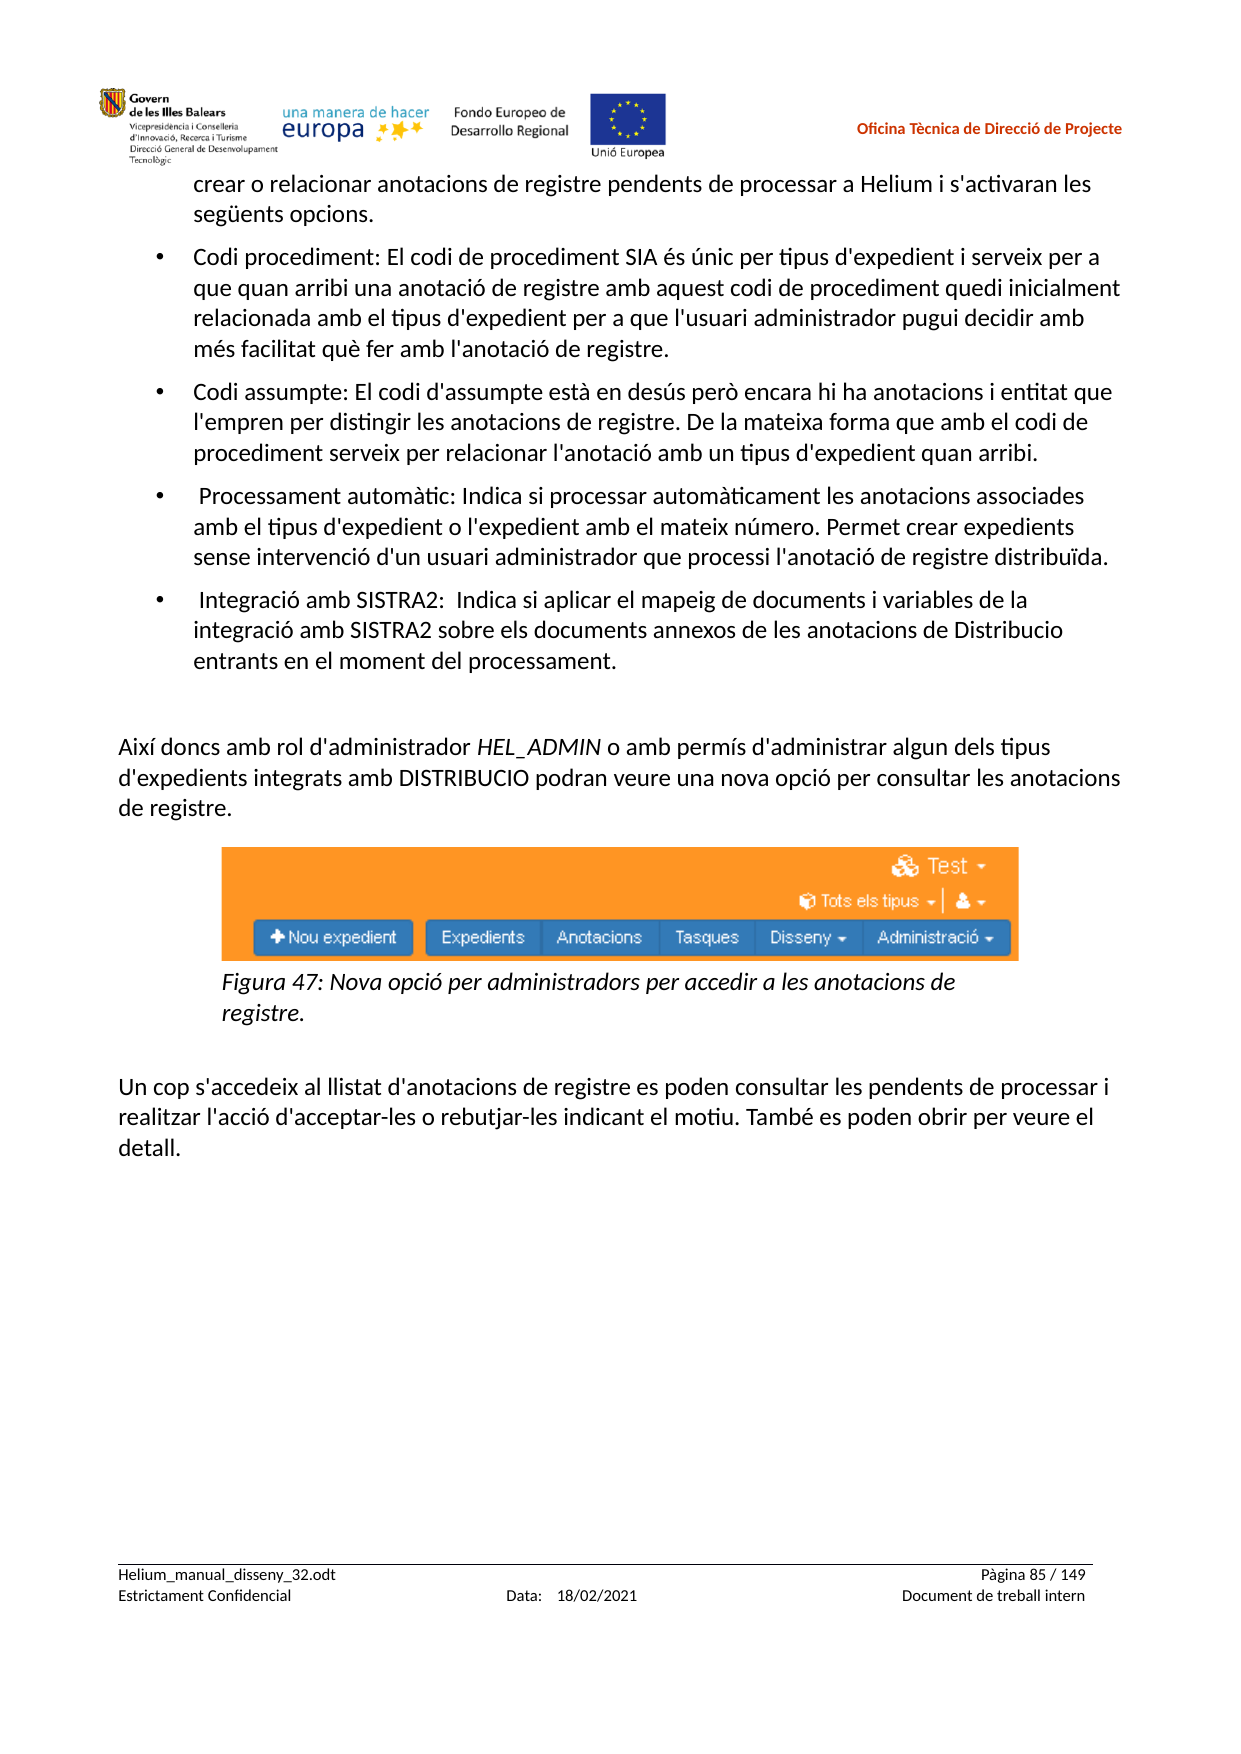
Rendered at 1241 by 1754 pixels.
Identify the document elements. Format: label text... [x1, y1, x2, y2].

picture [221, 847, 1019, 961]
text Un cop s'accedeix al llistat d'anotacions de registre es poden consultar les pendents de processar i realitzar l'acció d'acceptar-les o rebutjar-les indicant el motiu. També es poden obrir per veure el detall. [118, 1071, 1122, 1162]
text Figura 47: Nova opció per administradors per accedir a les anotacions de registre. [222, 961, 1018, 1028]
list Codi procediment: El codi de procediment SIA és únic per tipus d'expedient i serveix per a que quan arribi una anotació de registre amb aquest codi de procediment quedi inicialment relacionada amb el tipus d'expedient per a que l'usuari administrador pugui decidir amb més facilitat què fer amb l'anotació de registre. [156, 241, 1122, 363]
picture [99, 87, 668, 166]
list Processament automàtic: Indica si processar automàticament les anotacions associades amb el tipus d'expedient o l'expedient amb el mateix número. Permet crear expedients sense intervenció d'un usuari administrador que processi l'anotació de registre distribuïda. [156, 480, 1122, 572]
list Codi assumpte: El codi d'assumpte està en desús però encara hi ha anotacions i entitat que l'empren per distingir les anotacions de registre. De la mateixa forma que amb el codi de procediment serveix per relacionar l'anotació amb un tipus d'expedient quan arribi. [156, 376, 1122, 468]
list Integració amb SISTRA2: Indica si aplicar el mapeig de documents i variables de la integració amb SISTRA2 sobre els documents annexos de les anotacions de Distribucio entrants en el moment del processament. [156, 584, 1122, 676]
text Així doncs amb rol d'administrador HEL_ADMIN o amb permís d'administrar algun dels tipus d'expedients integrats amb DISTRIBUCIO podran veure una nova opció per consultar les anotacions de registre. [118, 731, 1122, 823]
list crear o relacionar anotacions de registre pendents de processar a Helium i s'activaran les següents opcions. [156, 168, 1122, 229]
